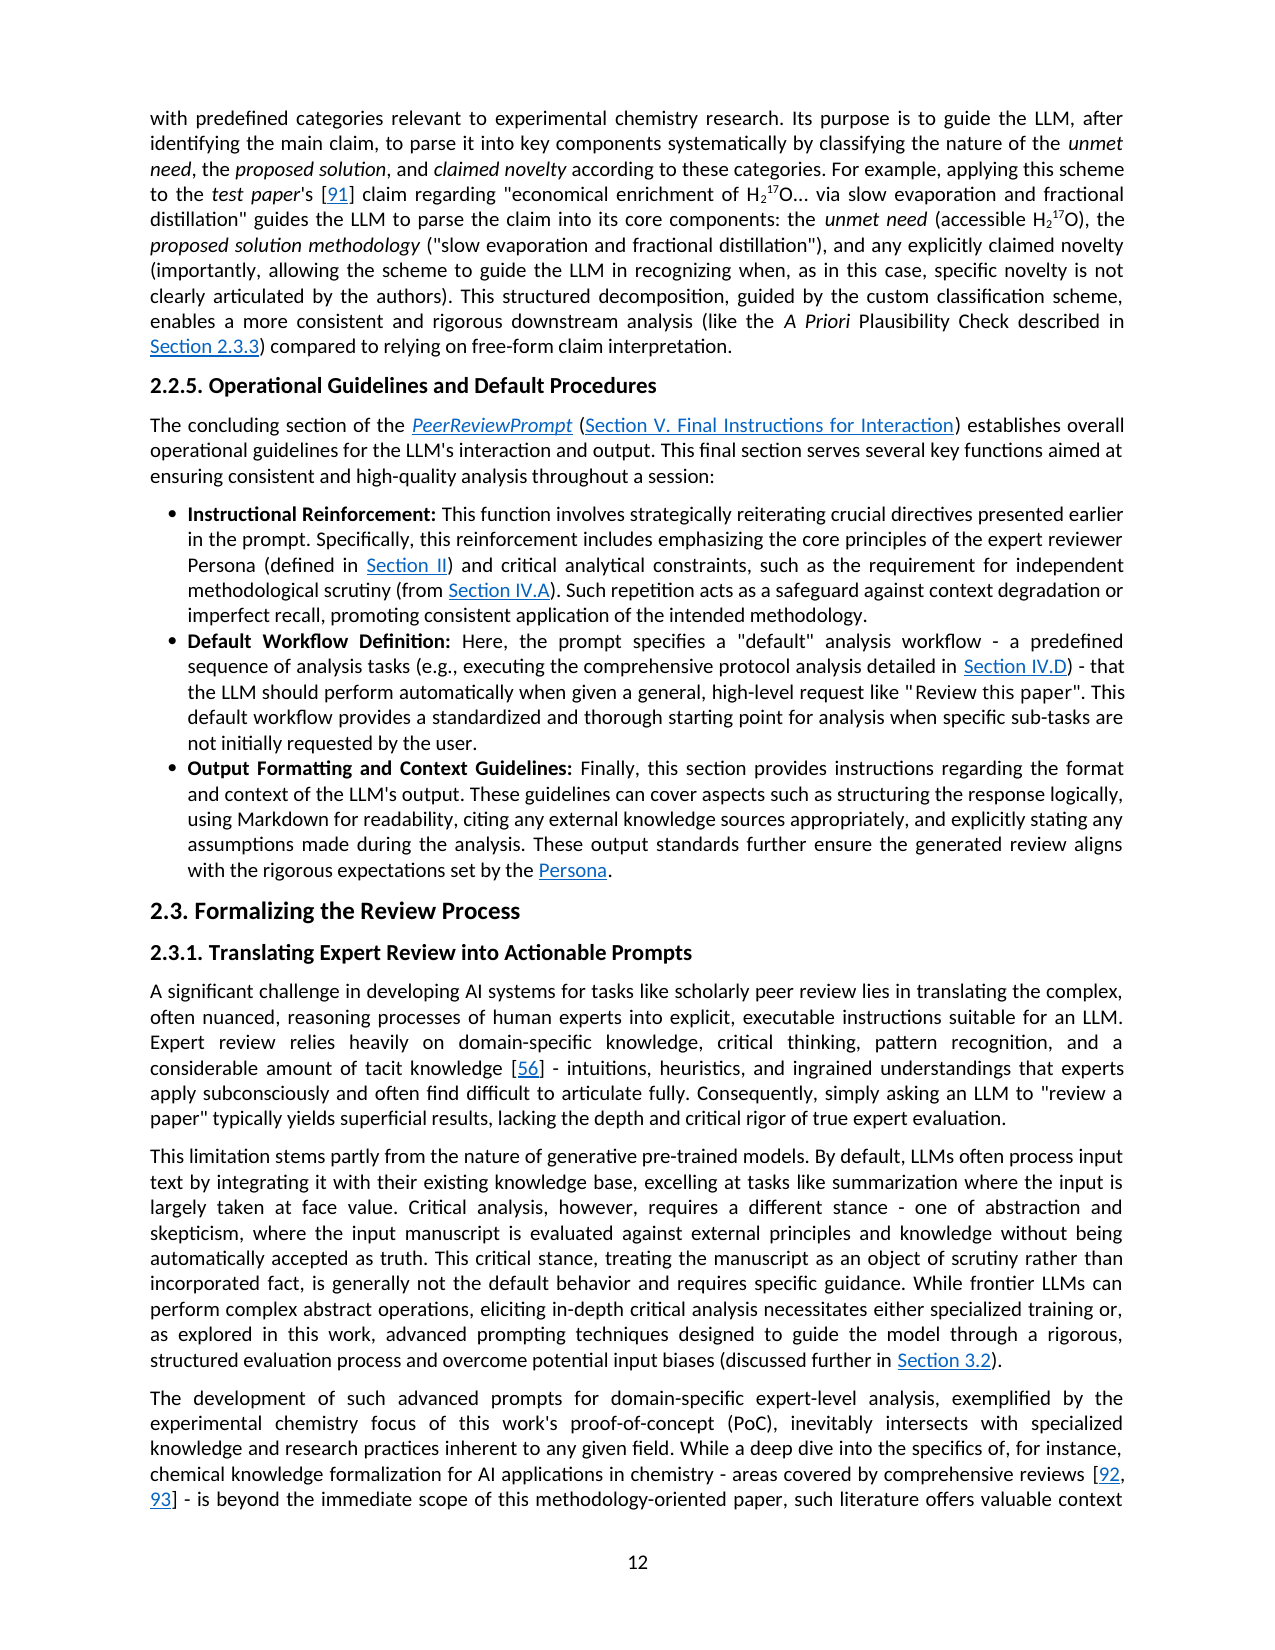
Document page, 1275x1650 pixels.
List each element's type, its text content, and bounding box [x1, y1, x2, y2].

list Output Formatting and Context Guidelines: Finally, this section provides instructions regarding the format and context of the LLM's output. These guidelines can cover aspects such as structuring the response logically, using Markdown for readability, citing any external knowledge sources appropriately, and explicitly stating any assumptions made during the analysis. These output standards further ensure the generated review aligns with the rigorous expectations set by the Persona. [169, 755, 1125, 882]
text The concluding section of the PeerReviewPrompt (Section V. Final Instructions for Interaction) establishes overall operational guidelines for the LLM's interaction and output. This final section serves several key functions aimed at ensuring consistent and high-quality analysis throughout a session: [150, 412, 1125, 488]
text A significant challenge in developing AI systems for tasks like scholarly peer review lies in translating the complex, often nuanced, reasoning processes of human experts into explicit, executable instructions suitable for an LLM. Expert review relies heavily on domain-specific knowledge, critical thinking, pattern recognition, and a considerable amount of tacit knowledge [56] - intuitions, heuristics, and ingrained understandings that experts apply subconsciously and often find difficult to articulate fully. Consequently, simply asking an LLM to "review a paper" typically yields superficial results, lacking the depth and critical rigor of true expert evaluation. [150, 978, 1125, 1131]
text This limitation stems partly from the nature of generative pre-trained models. By default, LLMs often process input text by integrating it with their existing knowledge base, excelling at tasks like summarization where the input is largely taken at face value. Critical analysis, however, requires a different stance - one of abstraction and skepticism, where the input manuscript is evaluated against external principles and knowledge without being automatically accepted as truth. This critical stance, treating the manuscript as an object of scrutiny rather than incorporated fact, is generally not the default behavior and requires specific guidance. While frontier LLMs can perform complex abstract operations, eliciting in-depth critical analysis necessitates either specialized training or, as explored in this work, advanced prompting techniques designed to guide the model through a rigorous, structured evaluation process and overcome potential input biases (discussed further in Section 3.2). [150, 1143, 1125, 1372]
text The development of such advanced prompts for domain-specific expert-level analysis, exemplified by the experimental chemistry focus of this work's proof-of-concept (PoC), inevitably intersects with specialized knowledge and research practices inherent to any given field. While a deep dive into the specifics of, for instance, chemical knowledge formalization for AI applications in chemistry - areas covered by comprehensive reviews [92, 93] - is beyond the immediate scope of this methodology-oriented paper, such literature offers valuable context [150, 1385, 1125, 1512]
list Default Workflow Definition: Here, the prompt specifies a "default" analysis workflow - a predefined sequence of analysis tasks (e.g., executing the comprehensive protocol analysis detailed in Section IV.D) - that the LLM should perform automatically when given a general, high-level request like "Review this paper". This default workflow provides a standardized and thorough starting point for analysis when specific sub-tasks are not initially requested by the user. [169, 628, 1125, 755]
subtitle Formalizing the Review Process [150, 895, 1125, 925]
subtitle Operational Guidelines and Default Procedures [150, 372, 1125, 400]
subtitle Translating Expert Review into Actionable Prompts [150, 938, 1125, 966]
text with predefined categories relevant to experimental chemistry research. Its purpose is to guide the LLM, after identifying the main claim, to parse it into key components systematically by classifying the nature of the unmet need, the proposed solution, and claimed novelty according to these categories. For example, applying this scheme to the test paper's [91] claim regarding "economical enrichment of H217O... via slow evaporation and fractional distillation" guides the LLM to parse the claim into its core components: the unmet need (accessible H217O), the proposed solution methodology ("slow evaporation and fractional distillation"), and any explicitly claimed novelty (importantly, allowing the scheme to guide the LLM in recognizing when, as in this case, specific novelty is not clearly articulated by the authors). This structured decomposition, guided by the custom classification scheme, enables a more consistent and rigorous downstream analysis (like the A Priori Plausibility Check described in Section 2.3.3) compared to relying on free-form claim interpretation. [150, 105, 1125, 359]
list Instructional Reinforcement: This function involves strategically reiterating crucial directives presented earlier in the prompt. Specifically, this reinforcement includes emphasizing the core principles of the expert reviewer Persona (defined in Section II) and critical analytical constraints, such as the requirement for independent methodological scrutiny (from Section IV.A). Such repetition acts as a safeguard against context degradation or imperfect recall, promoting consistent application of the intended methodology. [169, 501, 1125, 628]
